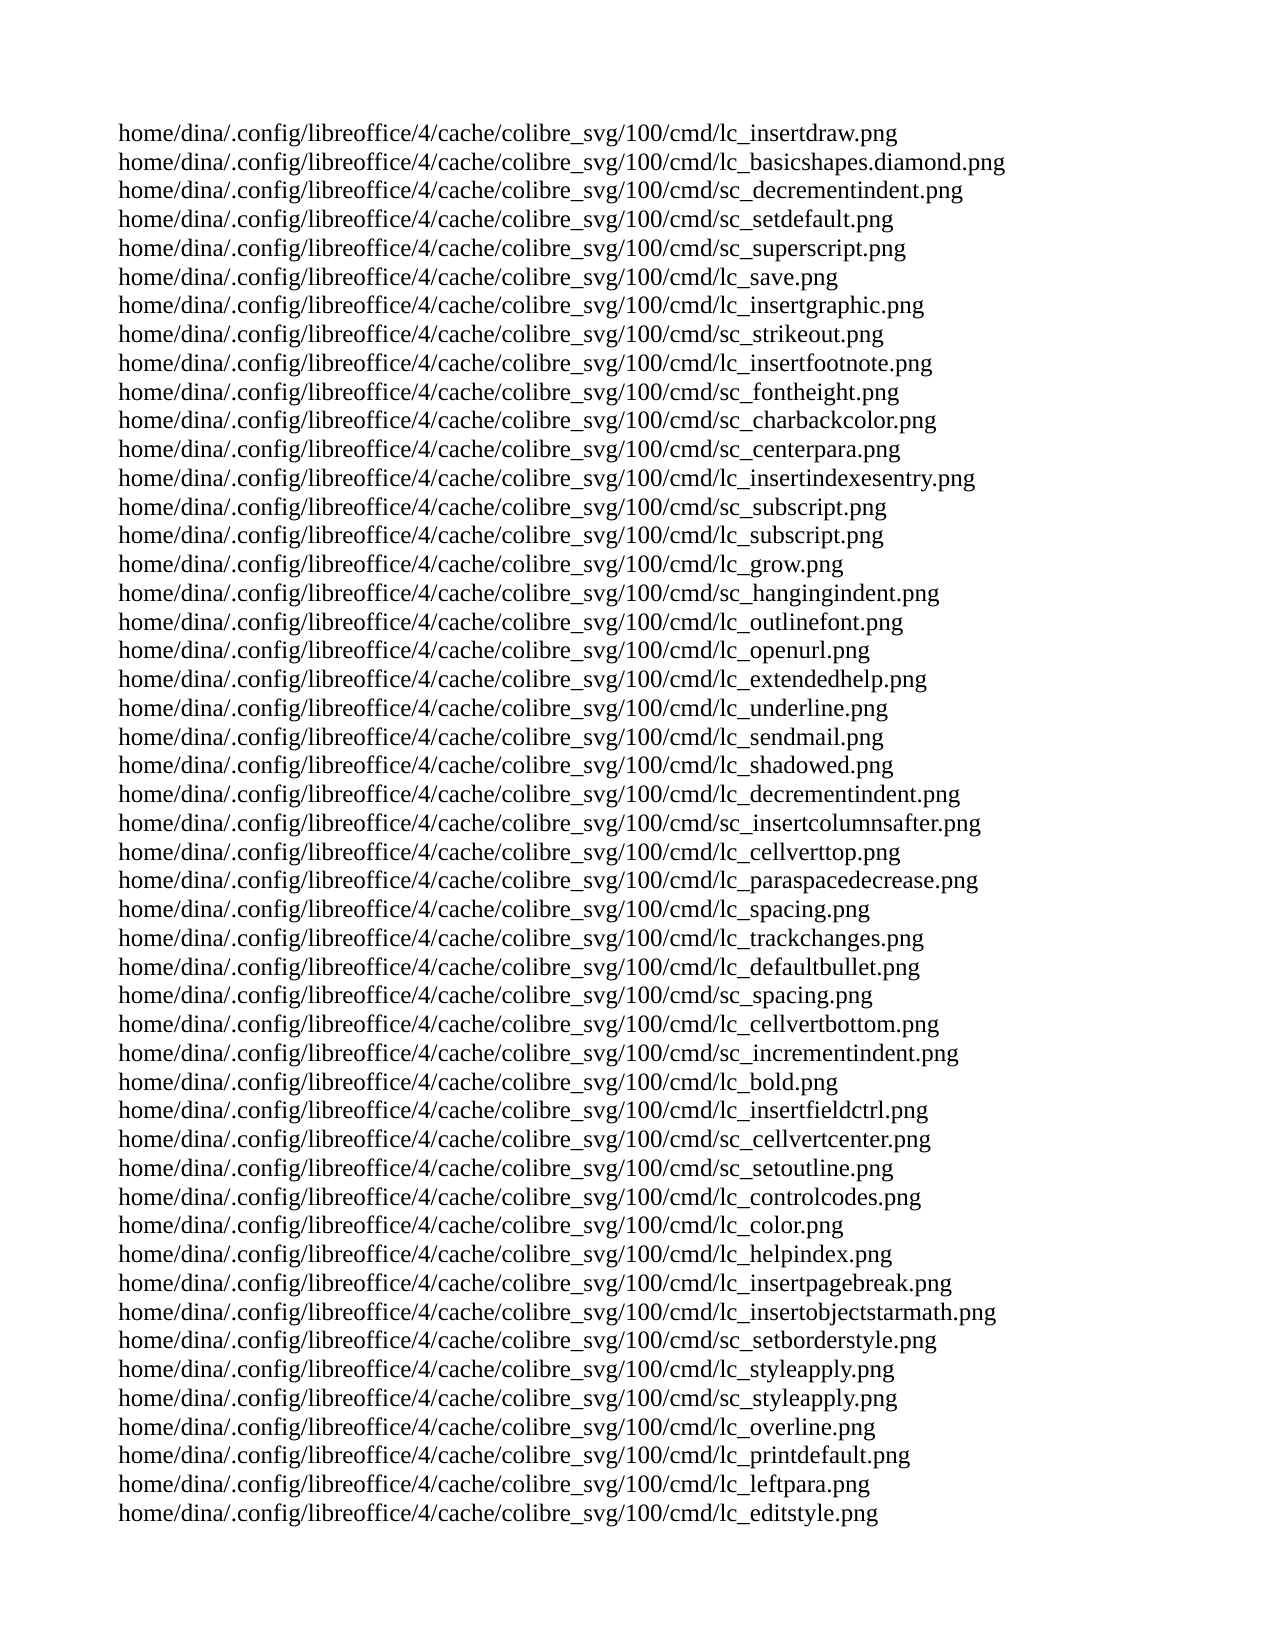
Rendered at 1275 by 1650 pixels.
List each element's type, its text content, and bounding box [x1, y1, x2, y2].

text home/dina/.config/libreoffice/4/cache/colibre_svg/100/cmd/lc_cellverttop.png [118, 837, 1157, 866]
text home/dina/.config/libreoffice/4/cache/colibre_svg/100/cmd/lc_underline.png [118, 693, 1157, 722]
text home/dina/.config/libreoffice/4/cache/colibre_svg/100/cmd/lc_insertgraphic.png [118, 291, 1157, 319]
text home/dina/.config/libreoffice/4/cache/colibre_svg/100/cmd/lc_insertobjectstarmath.png [118, 1297, 1157, 1326]
text home/dina/.config/libreoffice/4/cache/colibre_svg/100/cmd/sc_subscript.png [118, 492, 1157, 521]
text home/dina/.config/libreoffice/4/cache/colibre_svg/100/cmd/sc_setoutline.png [118, 1153, 1157, 1182]
text home/dina/.config/libreoffice/4/cache/colibre_svg/100/cmd/lc_insertindexesentry.png [118, 463, 1157, 492]
text home/dina/.config/libreoffice/4/cache/colibre_svg/100/cmd/lc_overline.png [118, 1412, 1157, 1441]
text home/dina/.config/libreoffice/4/cache/colibre_svg/100/cmd/sc_cellvertcenter.png [118, 1124, 1157, 1153]
text home/dina/.config/libreoffice/4/cache/colibre_svg/100/cmd/lc_openurl.png [118, 636, 1157, 664]
text home/dina/.config/libreoffice/4/cache/colibre_svg/100/cmd/sc_centerpara.png [118, 434, 1157, 463]
text home/dina/.config/libreoffice/4/cache/colibre_svg/100/cmd/lc_insertfieldctrl.png [118, 1096, 1157, 1124]
text home/dina/.config/libreoffice/4/cache/colibre_svg/100/cmd/lc_defaultbullet.png [118, 952, 1157, 981]
text home/dina/.config/libreoffice/4/cache/colibre_svg/100/cmd/lc_insertpagebreak.png [118, 1268, 1157, 1297]
text home/dina/.config/libreoffice/4/cache/colibre_svg/100/cmd/sc_setdefault.png [118, 204, 1157, 233]
text home/dina/.config/libreoffice/4/cache/colibre_svg/100/cmd/sc_insertcolumnsafter.png [118, 808, 1157, 837]
text home/dina/.config/libreoffice/4/cache/colibre_svg/100/cmd/sc_styleapply.png [118, 1383, 1157, 1412]
text home/dina/.config/libreoffice/4/cache/colibre_svg/100/cmd/lc_grow.png [118, 549, 1157, 578]
text home/dina/.config/libreoffice/4/cache/colibre_svg/100/cmd/sc_charbackcolor.png [118, 406, 1157, 434]
text home/dina/.config/libreoffice/4/cache/colibre_svg/100/cmd/sc_hangingindent.png [118, 578, 1157, 607]
text home/dina/.config/libreoffice/4/cache/colibre_svg/100/cmd/lc_editstyle.png [118, 1498, 1157, 1527]
text home/dina/.config/libreoffice/4/cache/colibre_svg/100/cmd/sc_superscript.png [118, 233, 1157, 262]
text home/dina/.config/libreoffice/4/cache/colibre_svg/100/cmd/lc_helpindex.png [118, 1239, 1157, 1268]
text home/dina/.config/libreoffice/4/cache/colibre_svg/100/cmd/lc_insertfootnote.png [118, 348, 1157, 377]
text home/dina/.config/libreoffice/4/cache/colibre_svg/100/cmd/sc_decrementindent.png [118, 176, 1157, 204]
text home/dina/.config/libreoffice/4/cache/colibre_svg/100/cmd/sc_incrementindent.png [118, 1038, 1157, 1067]
text home/dina/.config/libreoffice/4/cache/colibre_svg/100/cmd/lc_printdefault.png [118, 1441, 1157, 1469]
text home/dina/.config/libreoffice/4/cache/colibre_svg/100/cmd/lc_save.png [118, 262, 1157, 291]
text home/dina/.config/libreoffice/4/cache/colibre_svg/100/cmd/lc_basicshapes.diamond.png [118, 147, 1157, 176]
text home/dina/.config/libreoffice/4/cache/colibre_svg/100/cmd/sc_setborderstyle.png [118, 1326, 1157, 1354]
text home/dina/.config/libreoffice/4/cache/colibre_svg/100/cmd/sc_strikeout.png [118, 319, 1157, 348]
text home/dina/.config/libreoffice/4/cache/colibre_svg/100/cmd/lc_insertdraw.png [118, 118, 1157, 147]
text home/dina/.config/libreoffice/4/cache/colibre_svg/100/cmd/lc_bold.png [118, 1067, 1157, 1096]
text home/dina/.config/libreoffice/4/cache/colibre_svg/100/cmd/lc_shadowed.png [118, 751, 1157, 779]
text home/dina/.config/libreoffice/4/cache/colibre_svg/100/cmd/lc_sendmail.png [118, 722, 1157, 751]
text home/dina/.config/libreoffice/4/cache/colibre_svg/100/cmd/lc_controlcodes.png [118, 1182, 1157, 1211]
text home/dina/.config/libreoffice/4/cache/colibre_svg/100/cmd/sc_spacing.png [118, 981, 1157, 1009]
text home/dina/.config/libreoffice/4/cache/colibre_svg/100/cmd/lc_trackchanges.png [118, 923, 1157, 952]
text home/dina/.config/libreoffice/4/cache/colibre_svg/100/cmd/sc_fontheight.png [118, 377, 1157, 406]
text home/dina/.config/libreoffice/4/cache/colibre_svg/100/cmd/lc_leftpara.png [118, 1469, 1157, 1498]
text home/dina/.config/libreoffice/4/cache/colibre_svg/100/cmd/lc_decrementindent.png [118, 779, 1157, 808]
text home/dina/.config/libreoffice/4/cache/colibre_svg/100/cmd/lc_color.png [118, 1211, 1157, 1239]
text home/dina/.config/libreoffice/4/cache/colibre_svg/100/cmd/lc_subscript.png [118, 521, 1157, 549]
text home/dina/.config/libreoffice/4/cache/colibre_svg/100/cmd/lc_styleapply.png [118, 1354, 1157, 1383]
text home/dina/.config/libreoffice/4/cache/colibre_svg/100/cmd/lc_extendedhelp.png [118, 664, 1157, 693]
text home/dina/.config/libreoffice/4/cache/colibre_svg/100/cmd/lc_outlinefont.png [118, 607, 1157, 636]
text home/dina/.config/libreoffice/4/cache/colibre_svg/100/cmd/lc_spacing.png [118, 894, 1157, 923]
text home/dina/.config/libreoffice/4/cache/colibre_svg/100/cmd/lc_paraspacedecrease.png [118, 866, 1157, 894]
text home/dina/.config/libreoffice/4/cache/colibre_svg/100/cmd/lc_cellvertbottom.png [118, 1009, 1157, 1038]
